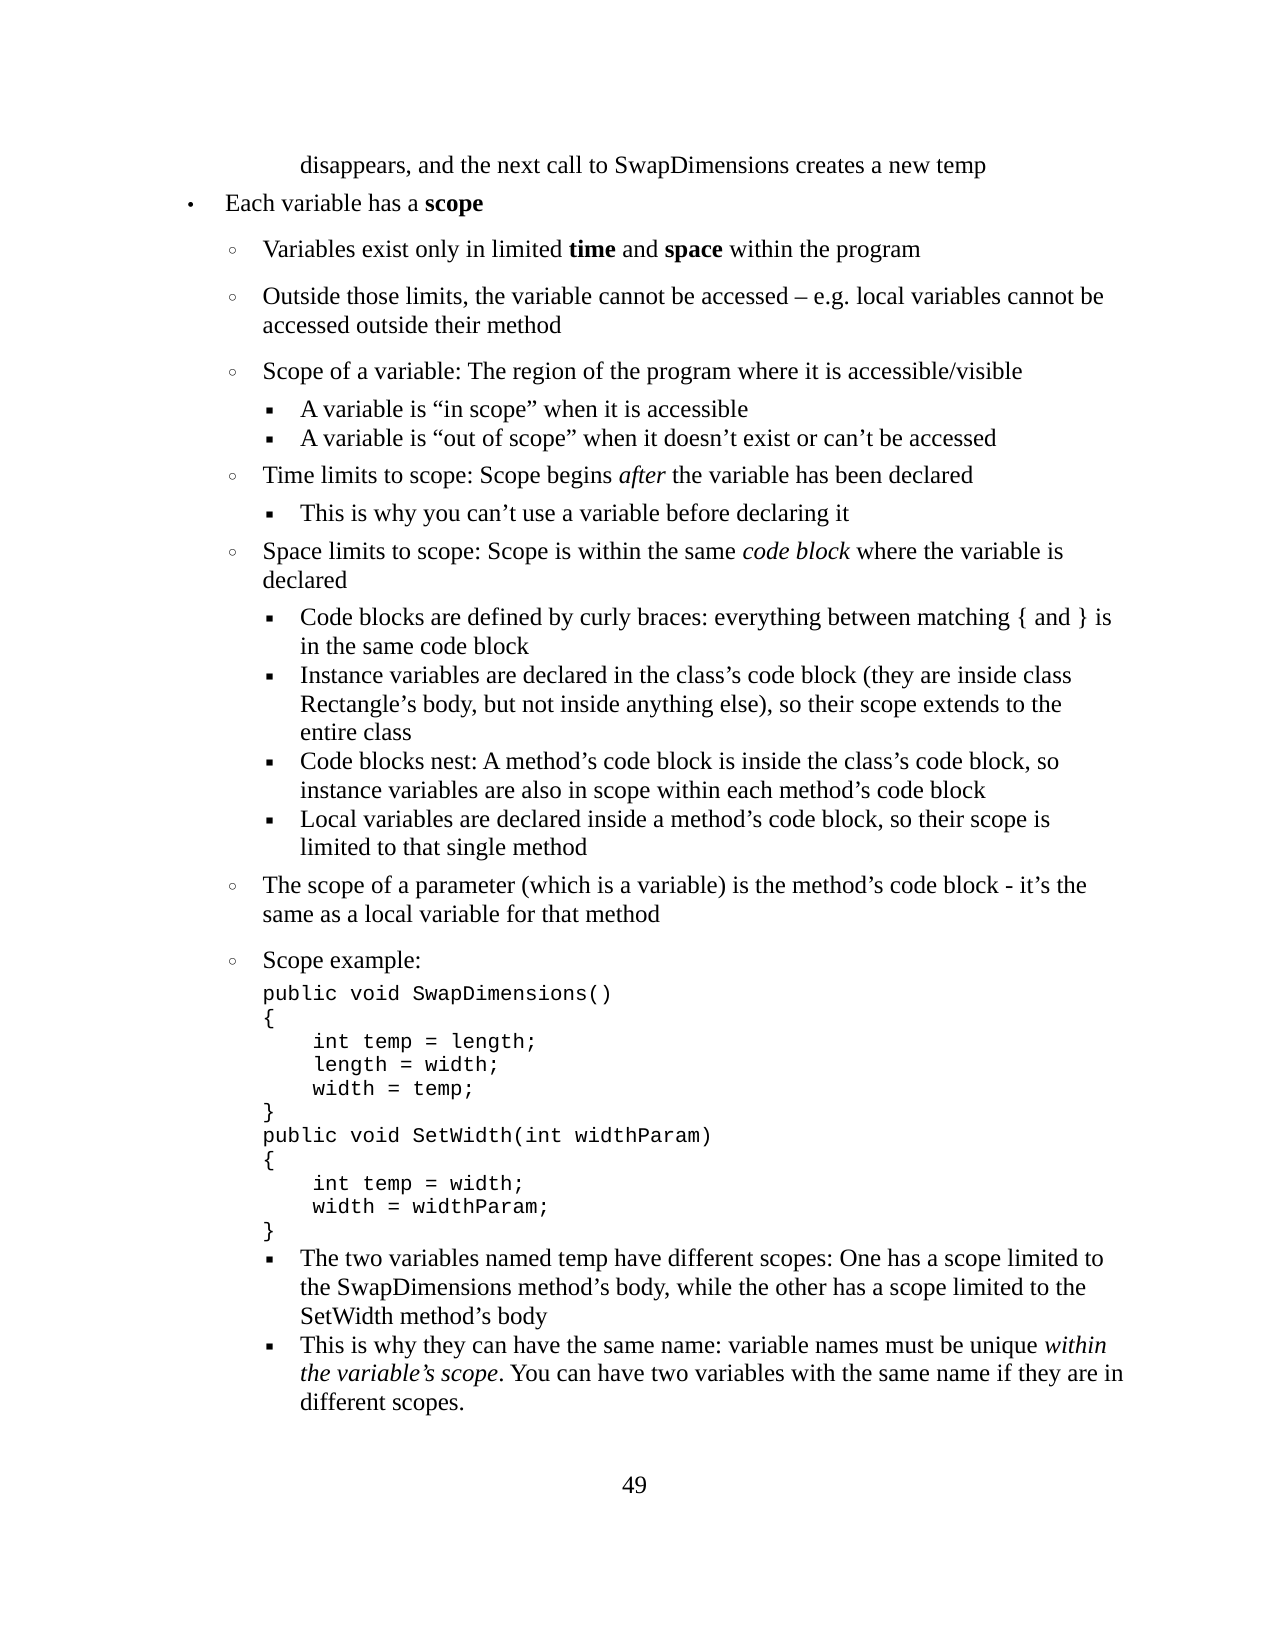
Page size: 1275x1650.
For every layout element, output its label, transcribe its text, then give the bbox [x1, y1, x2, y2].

list Time limits to scope: Scope begins after the variable has been declared [225, 461, 1125, 489]
list Variables exist only in limited time and space within the program [225, 234, 1125, 263]
list A variable is “out of scope” when it doesn’t exist or can’t be accessed [262, 423, 1125, 452]
list The two variables named temp have different scopes: One has a scope limited to the SwapDimensions method’s body, while the other has a scope limited to the SetWidth method’s body [262, 1243, 1125, 1330]
list Outside those limits, the variable cannot be accessed – e.g. local variables cannot be accessed outside their method [225, 281, 1125, 338]
list int temp = width; [225, 1172, 1125, 1196]
list Scope of a variable: The region of the program where it is accessible/visible [225, 356, 1125, 385]
list Each variable has a scope [187, 188, 1125, 216]
list Code blocks nest: A method’s code block is inside the class’s code block, so instance variables are also in scope within each method’s code block [262, 746, 1125, 804]
list A variable is “in scope” when it is accessible [262, 394, 1125, 423]
list This is why you can’t use a variable before declaring it [262, 498, 1125, 527]
list disappears, and the next call to SwapDimensions creates a new temp [262, 150, 1125, 179]
list Code blocks are defined by curly braces: everything between matching { and } is in the same code block [262, 602, 1125, 660]
list public void SwapDimensions() [225, 983, 1125, 1007]
list length = width; [225, 1054, 1125, 1078]
list } [225, 1102, 1125, 1125]
list This is why they can have the same name: variable names must be unique within the variable’s scope. You can have two variables with the same name if they are in different scopes. [262, 1330, 1125, 1416]
list int temp = length; [225, 1031, 1125, 1054]
list Local variables are declared inside a method’s code block, so their scope is limited to that single method [262, 804, 1125, 861]
list Space limits to scope: Scope is within the same code block where the variable is declared [225, 536, 1125, 593]
list Scope example: [225, 946, 1125, 974]
list Instance variables are declared in the class’s code block (they are inside class Rectangle’s body, but not inside anything else), so their scope extends to the entire class [262, 660, 1125, 746]
list { [225, 1007, 1125, 1031]
list } [225, 1220, 1125, 1243]
list width = widthParam; [225, 1196, 1125, 1220]
list width = temp; [225, 1078, 1125, 1102]
list The scope of a parameter (which is a variable) is the method’s code block - it’s the same as a local variable for that method [225, 870, 1125, 928]
list { [225, 1149, 1125, 1172]
list public void SetWidth(int widthParam) [225, 1125, 1125, 1149]
